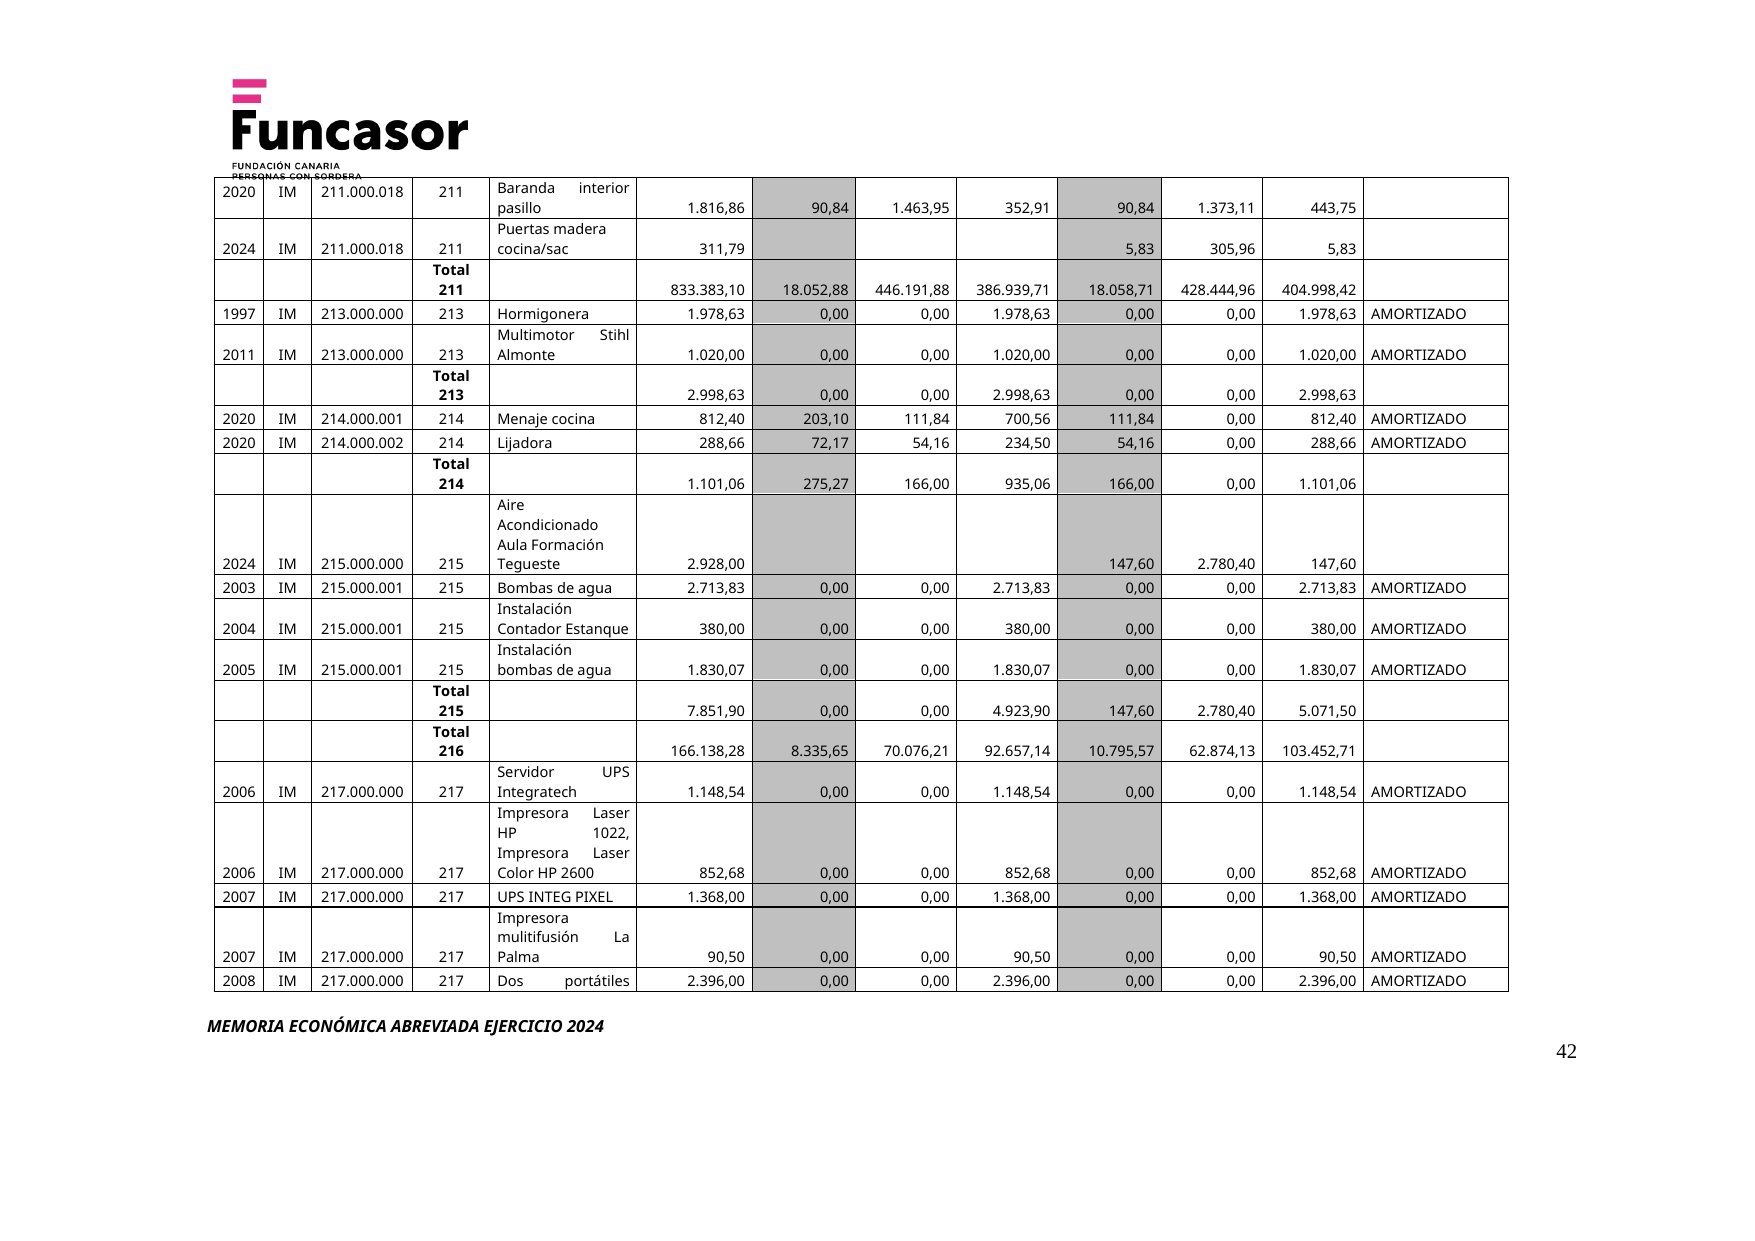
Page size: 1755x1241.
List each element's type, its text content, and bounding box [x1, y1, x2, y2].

table_cell [1364, 681, 1508, 720]
table_cell 1.148,54 [957, 762, 1057, 802]
table_cell 5,83 [1263, 219, 1363, 259]
table_cell 812,40 [1263, 406, 1363, 429]
table_cell IM [264, 884, 311, 906]
table_cell 446.191,88 [856, 260, 956, 300]
table_cell IM [264, 495, 311, 574]
table_cell 0,00 [1162, 762, 1262, 802]
table_cell Lijadora [490, 430, 636, 453]
table_cell [856, 495, 956, 574]
table_cell [490, 681, 636, 720]
table_cell 2020 [215, 430, 263, 453]
table_cell [957, 495, 1057, 574]
table_cell 2.928,00 [637, 495, 752, 574]
table_cell 1.830,07 [957, 640, 1057, 679]
table_cell 211.000.018 [312, 219, 412, 259]
table_cell 147,60 [1058, 495, 1161, 574]
table_cell Hormigonera [490, 301, 636, 323]
table_cell 18.052,88 [753, 260, 855, 300]
table_cell 203,10 [753, 406, 855, 429]
table_cell 2.713,83 [957, 575, 1057, 598]
table_cell 1.978,63 [637, 301, 752, 323]
table_cell 2011 [215, 325, 263, 364]
table_cell [312, 454, 412, 493]
table_cell IM [264, 762, 311, 802]
table_cell [264, 260, 311, 300]
table_cell 214.000.002 [312, 430, 412, 453]
table_cell 0,00 [1162, 884, 1262, 906]
table_cell 311,79 [637, 219, 752, 259]
table_cell 18.058,71 [1058, 260, 1161, 300]
table_cell IM [264, 908, 311, 967]
table_cell 2.713,83 [1263, 575, 1363, 598]
table_cell [215, 365, 263, 405]
table_cell 0,00 [1162, 968, 1262, 991]
table_cell IM [264, 325, 311, 364]
table_cell IM [264, 301, 311, 323]
table_cell 2.396,00 [637, 968, 752, 991]
table_cell 215.000.001 [312, 575, 412, 598]
table_cell 428.444,96 [1162, 260, 1262, 300]
table_cell [215, 454, 263, 493]
table_cell 217.000.000 [312, 803, 412, 883]
table_cell 1.368,00 [957, 884, 1057, 906]
table_cell 1.463,95 [856, 178, 956, 218]
table_cell 215.000.001 [312, 599, 412, 639]
table_cell Multimotor Stihl Almonte [490, 325, 636, 364]
table_cell Menaje cocina [490, 406, 636, 429]
table_cell IM [264, 219, 311, 259]
table_cell 2.998,63 [957, 365, 1057, 405]
table_cell AMORTIZADO [1364, 884, 1508, 906]
table_cell Instalación Contador Estanque [490, 599, 636, 639]
table_cell 166,00 [1058, 454, 1161, 493]
table_cell 404.998,42 [1263, 260, 1363, 300]
table_cell Bombas de agua [490, 575, 636, 598]
table_cell [1364, 495, 1508, 574]
table_cell [264, 721, 311, 761]
table_cell 72,17 [753, 430, 855, 453]
table_cell 8.335,65 [753, 721, 855, 761]
table_cell Impresora Laser HP 1022, Impresora Laser Color HP 2600 [490, 803, 636, 883]
table_cell IM [264, 430, 311, 453]
table_cell 700,56 [957, 406, 1057, 429]
table_cell 0,00 [856, 365, 956, 405]
table_cell 1.101,06 [1263, 454, 1363, 493]
table_cell 111,84 [856, 406, 956, 429]
table_cell IM [264, 406, 311, 429]
table_cell 2007 [215, 908, 263, 967]
table_cell 0,00 [1058, 762, 1161, 802]
table_cell Baranda interior pasillo [490, 178, 636, 218]
table_cell 386.939,71 [957, 260, 1057, 300]
table_cell Total 211 [413, 260, 489, 300]
table_cell 0,00 [856, 575, 956, 598]
table_cell [1364, 721, 1508, 761]
table_cell IM [264, 599, 311, 639]
table_cell [957, 219, 1057, 259]
table_cell 1.373,11 [1162, 178, 1262, 218]
table_cell AMORTIZADO [1364, 762, 1508, 802]
table_cell 1.101,06 [637, 454, 752, 493]
table_cell [312, 365, 412, 405]
table_cell 1.368,00 [1263, 884, 1363, 906]
table_cell 305,96 [1162, 219, 1262, 259]
table_cell 0,00 [856, 681, 956, 720]
table_cell AMORTIZADO [1364, 301, 1508, 323]
table_cell 0,00 [1058, 968, 1161, 991]
table_cell AMORTIZADO [1364, 908, 1508, 967]
table_cell 217 [413, 803, 489, 883]
table_cell AMORTIZADO [1364, 803, 1508, 883]
table_cell 0,00 [753, 640, 855, 679]
table_cell 352,91 [957, 178, 1057, 218]
table_cell 2.713,83 [637, 575, 752, 598]
table_cell 2020 [215, 406, 263, 429]
table_cell Total 214 [413, 454, 489, 493]
table_cell [264, 365, 311, 405]
table_cell 213 [413, 301, 489, 323]
table_cell 5.071,50 [1263, 681, 1363, 720]
table_cell Aire Acondicionado Aula Formación Tegueste [490, 495, 636, 574]
table_cell 54,16 [1058, 430, 1161, 453]
table_cell 0,00 [753, 681, 855, 720]
table_cell 0,00 [1058, 325, 1161, 364]
table_cell 0,00 [1162, 640, 1262, 679]
table_cell 1.020,00 [637, 325, 752, 364]
table_cell 935,06 [957, 454, 1057, 493]
table_cell 90,84 [1058, 178, 1161, 218]
table_cell AMORTIZADO [1364, 575, 1508, 598]
table_cell 275,27 [753, 454, 855, 493]
table_cell 92.657,14 [957, 721, 1057, 761]
table_cell 0,00 [1058, 301, 1161, 323]
table_cell 215 [413, 599, 489, 639]
table_cell 147,60 [1263, 495, 1363, 574]
table_cell [264, 454, 311, 493]
table_cell 234,50 [957, 430, 1057, 453]
table_cell [490, 721, 636, 761]
table_cell 0,00 [1162, 301, 1262, 323]
table_cell [1364, 219, 1508, 259]
table_cell [490, 260, 636, 300]
table_cell 214 [413, 430, 489, 453]
table_cell 0,00 [1162, 599, 1262, 639]
table_cell IM [264, 640, 311, 679]
table_cell 1997 [215, 301, 263, 323]
table_cell AMORTIZADO [1364, 640, 1508, 679]
table_cell 2006 [215, 762, 263, 802]
table_cell 54,16 [856, 430, 956, 453]
table_cell 0,00 [1162, 325, 1262, 364]
table_cell 0,00 [856, 325, 956, 364]
table_cell 217.000.000 [312, 968, 412, 991]
table_cell 4.923,90 [957, 681, 1057, 720]
table_cell 1.978,63 [957, 301, 1057, 323]
table_cell [856, 219, 956, 259]
table_cell 0,00 [856, 640, 956, 679]
table_cell 1.148,54 [637, 762, 752, 802]
table_cell 1.978,63 [1263, 301, 1363, 323]
table_cell [1364, 260, 1508, 300]
table_cell 852,68 [637, 803, 752, 883]
table_cell 1.830,07 [637, 640, 752, 679]
table_cell [312, 681, 412, 720]
table_cell 2024 [215, 219, 263, 259]
table_cell Puertas madera cocina/sac [490, 219, 636, 259]
table_cell Total 215 [413, 681, 489, 720]
table_cell 213 [413, 325, 489, 364]
table_cell 2008 [215, 968, 263, 991]
table_cell 852,68 [957, 803, 1057, 883]
table_cell UPS INTEG PIXEL [490, 884, 636, 906]
table_cell 2020 [215, 178, 263, 218]
table_cell 215 [413, 575, 489, 598]
table_cell [1364, 365, 1508, 405]
table_cell 0,00 [1162, 454, 1262, 493]
table_cell 90,84 [753, 178, 855, 218]
table_cell 2007 [215, 884, 263, 906]
table_cell 288,66 [1263, 430, 1363, 453]
table_cell 90,50 [1263, 908, 1363, 967]
table_cell IM [264, 575, 311, 598]
table_cell 0,00 [1058, 599, 1161, 639]
table_cell 217.000.000 [312, 884, 412, 906]
table_cell Dos portátiles [490, 968, 636, 991]
table_cell 0,00 [856, 908, 956, 967]
table_cell 147,60 [1058, 681, 1161, 720]
table_cell AMORTIZADO [1364, 325, 1508, 364]
table_cell 214.000.001 [312, 406, 412, 429]
table_cell 103.452,71 [1263, 721, 1363, 761]
table_cell IM [264, 968, 311, 991]
table_cell 215.000.001 [312, 640, 412, 679]
table_cell Impresora mulitifusión La Palma [490, 908, 636, 967]
table_cell 1.368,00 [637, 884, 752, 906]
table_cell 380,00 [637, 599, 752, 639]
table_cell 0,00 [753, 365, 855, 405]
table_cell 0,00 [753, 762, 855, 802]
table_cell 0,00 [1162, 430, 1262, 453]
table_cell AMORTIZADO [1364, 406, 1508, 429]
table_cell Instalación bombas de agua [490, 640, 636, 679]
table_cell 215.000.000 [312, 495, 412, 574]
table_cell 1.830,07 [1263, 640, 1363, 679]
table_cell 852,68 [1263, 803, 1363, 883]
table_cell 2.396,00 [1263, 968, 1363, 991]
table_cell IM [264, 178, 311, 218]
table_cell 62.874,13 [1162, 721, 1262, 761]
table_cell 380,00 [1263, 599, 1363, 639]
table_cell 2.780,40 [1162, 495, 1262, 574]
table_cell 211 [413, 178, 489, 218]
table_cell 2024 [215, 495, 263, 574]
table_cell 111,84 [1058, 406, 1161, 429]
table_cell 2004 [215, 599, 263, 639]
table_cell 5,83 [1058, 219, 1161, 259]
table_cell 812,40 [637, 406, 752, 429]
table_cell 0,00 [1162, 575, 1262, 598]
table_cell 1.816,86 [637, 178, 752, 218]
table_cell 10.795,57 [1058, 721, 1161, 761]
table_cell 70.076,21 [856, 721, 956, 761]
table_cell 0,00 [753, 599, 855, 639]
table_cell 1.020,00 [957, 325, 1057, 364]
table_cell 1.148,54 [1263, 762, 1363, 802]
table_cell 833.383,10 [637, 260, 752, 300]
table_cell 443,75 [1263, 178, 1363, 218]
table_cell 2.780,40 [1162, 681, 1262, 720]
table_cell 0,00 [1162, 365, 1262, 405]
table_cell 0,00 [1058, 365, 1161, 405]
table_cell [264, 681, 311, 720]
table_cell 166,00 [856, 454, 956, 493]
table_cell 0,00 [856, 599, 956, 639]
table_cell 0,00 [1058, 803, 1161, 883]
table_cell [753, 219, 855, 259]
table_cell 215 [413, 495, 489, 574]
table_cell 2.998,63 [1263, 365, 1363, 405]
table_cell 2.998,63 [637, 365, 752, 405]
table_cell 0,00 [753, 884, 855, 906]
table_cell [1364, 454, 1508, 493]
table_cell 217 [413, 884, 489, 906]
table_cell 0,00 [1058, 908, 1161, 967]
table_cell 0,00 [753, 908, 855, 967]
table_cell AMORTIZADO [1364, 430, 1508, 453]
table_cell 7.851,90 [637, 681, 752, 720]
table_cell Servidor UPS Integratech [490, 762, 636, 802]
table_cell 0,00 [1058, 640, 1161, 679]
table_cell [490, 454, 636, 493]
table_cell [1364, 178, 1508, 218]
table_cell 2006 [215, 803, 263, 883]
table_cell 1.020,00 [1263, 325, 1363, 364]
table_cell 0,00 [1058, 884, 1161, 906]
table_cell [312, 260, 412, 300]
table_cell Total 216 [413, 721, 489, 761]
table_cell 0,00 [1162, 908, 1262, 967]
table_cell 215 [413, 640, 489, 679]
table_cell [490, 365, 636, 405]
table_cell 0,00 [753, 301, 855, 323]
table_cell 217.000.000 [312, 908, 412, 967]
table_cell 380,00 [957, 599, 1057, 639]
table_cell 166.138,28 [637, 721, 752, 761]
table_cell 217.000.000 [312, 762, 412, 802]
table_cell 0,00 [856, 762, 956, 802]
table_cell 213.000.000 [312, 301, 412, 323]
table_cell 0,00 [753, 325, 855, 364]
table_cell 211 [413, 219, 489, 259]
table_cell 90,50 [957, 908, 1057, 967]
table_cell 0,00 [1162, 803, 1262, 883]
table_cell 2005 [215, 640, 263, 679]
table_cell IM [264, 803, 311, 883]
table_cell 288,66 [637, 430, 752, 453]
table_cell 2.396,00 [957, 968, 1057, 991]
table_cell 0,00 [1162, 406, 1262, 429]
table_cell 0,00 [856, 301, 956, 323]
table_cell 90,50 [637, 908, 752, 967]
table_cell 213.000.000 [312, 325, 412, 364]
table_cell [312, 721, 412, 761]
table_cell Total 213 [413, 365, 489, 405]
table_cell 0,00 [856, 968, 956, 991]
table_cell [215, 681, 263, 720]
table_cell AMORTIZADO [1364, 968, 1508, 991]
table_cell 217 [413, 762, 489, 802]
table_cell 0,00 [856, 803, 956, 883]
table_cell 217 [413, 908, 489, 967]
table_cell 0,00 [1058, 575, 1161, 598]
table_cell 0,00 [753, 968, 855, 991]
table_cell 0,00 [753, 803, 855, 883]
table_cell 217 [413, 968, 489, 991]
table_cell [753, 495, 855, 574]
table_cell 211.000.018 [312, 178, 412, 218]
table_cell 2003 [215, 575, 263, 598]
table_cell 0,00 [856, 884, 956, 906]
table_cell 0,00 [753, 575, 855, 598]
table_cell 214 [413, 406, 489, 429]
table_cell AMORTIZADO [1364, 599, 1508, 639]
table_cell [215, 260, 263, 300]
table_cell [215, 721, 263, 761]
